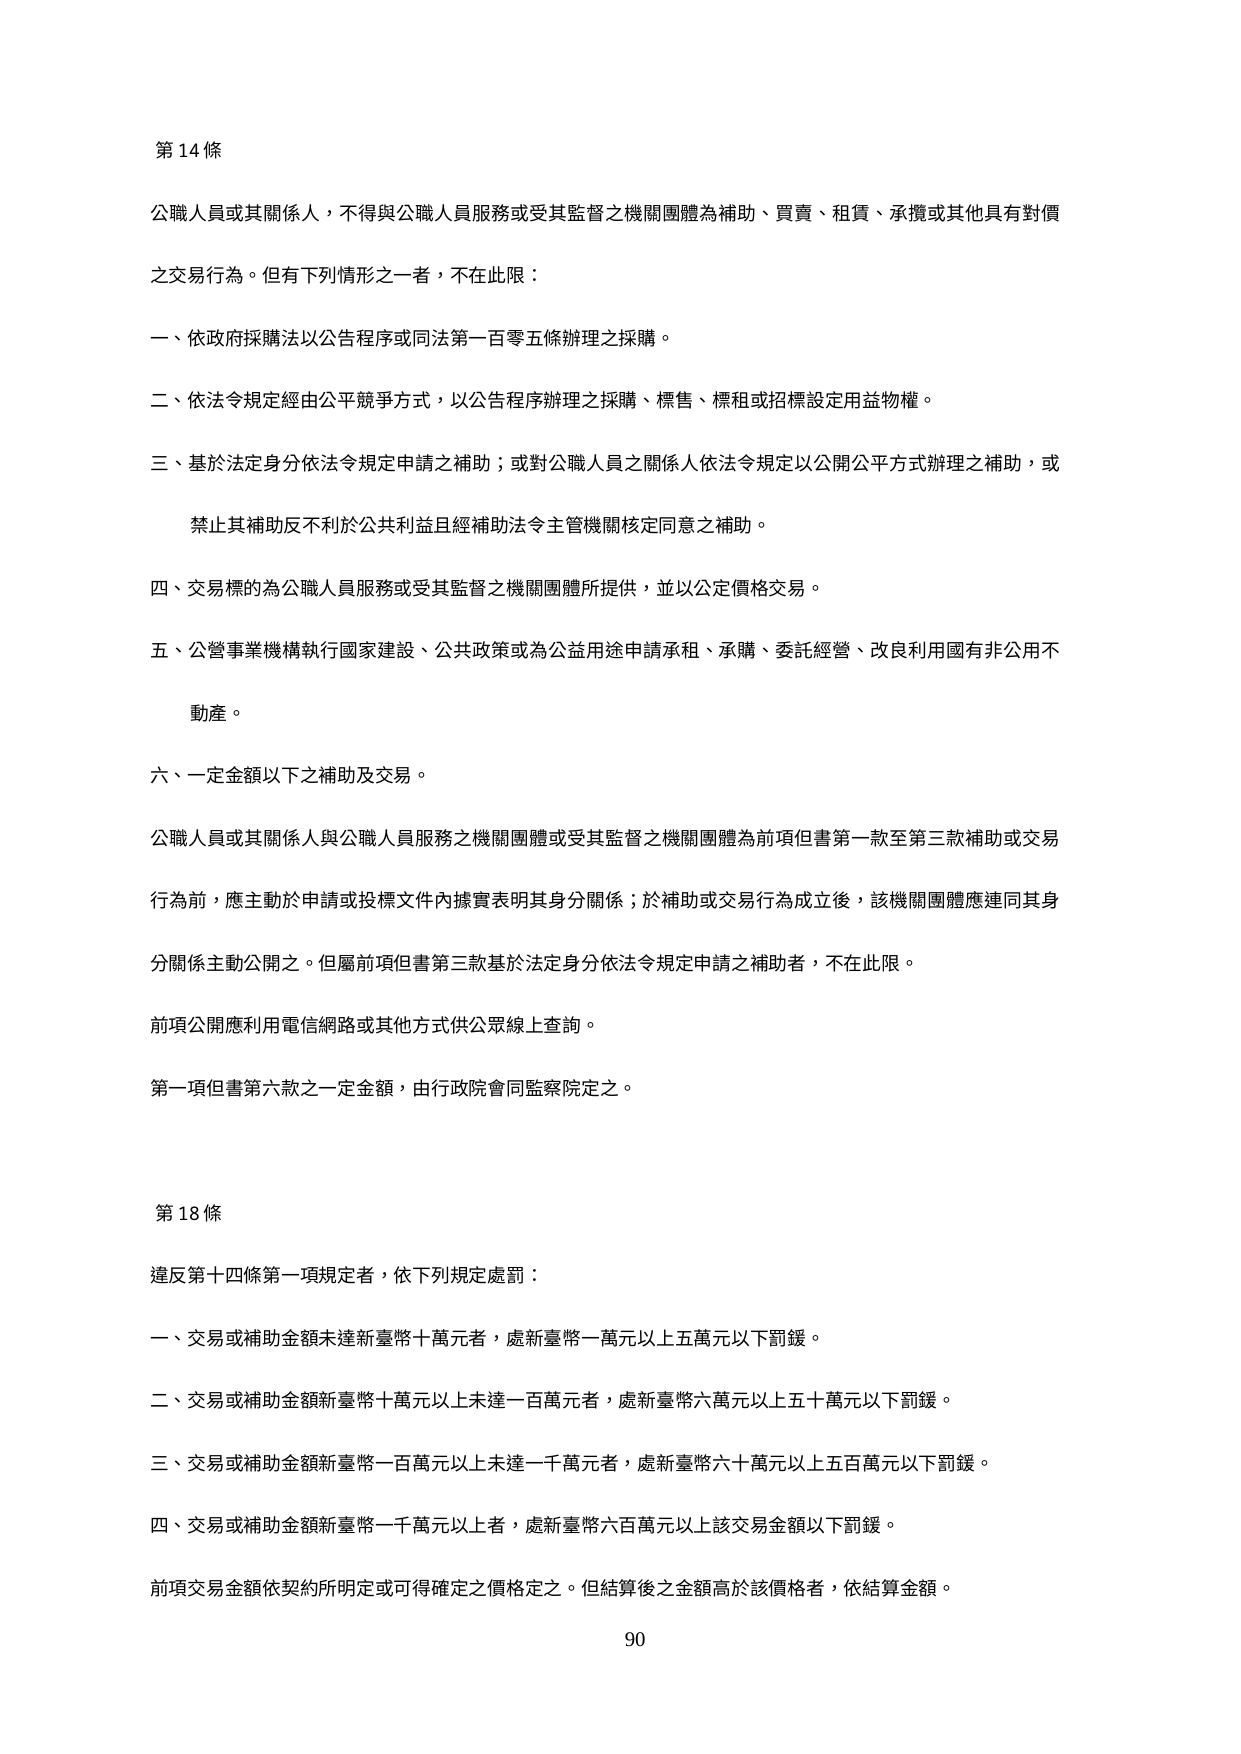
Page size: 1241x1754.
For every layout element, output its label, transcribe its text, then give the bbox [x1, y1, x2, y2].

text 前項交易金額依契約所明定或可得確定之價格定之。但結算後之金額高於該價格者，依結算金額。 [150, 1545, 1063, 1608]
text 五、公營事業機構執行國家建設、公共政策或為公益用途申請承租、承購、委託經營、改良利用國有非公用不動產。 [150, 608, 1063, 733]
text 三、交易或補助金額新臺幣一百萬元以上未達一千萬元者，處新臺幣六十萬元以上五百萬元以下罰鍰。 [150, 1420, 1063, 1483]
text 四、交易標的為公職人員服務或受其監督之機關團體所提供，並以公定價格交易。 [150, 545, 1063, 608]
text 二、依法令規定經由公平競爭方式，以公告程序辦理之採購、標售、標租或招標設定用益物權。 [150, 358, 1063, 420]
text 四、交易或補助金額新臺幣一千萬元以上者，處新臺幣六百萬元以上該交易金額以下罰鍰。 [150, 1483, 1063, 1545]
text 前項公開應利用電信網路或其他方式供公眾線上查詢。 [150, 983, 1063, 1045]
text 三、基於法定身分依法令規定申請之補助；或對公職人員之關係人依法令規定以公開公平方式辦理之補助，或禁止其補助反不利於公共利益且經補助法令主管機關核定同意之補助。 [150, 420, 1063, 545]
text 二、交易或補助金額新臺幣十萬元以上未達一百萬元者，處新臺幣六萬元以上五十萬元以下罰鍰。 [150, 1358, 1063, 1420]
text 一、依政府採購法以公告程序或同法第一百零五條辦理之採購。 [150, 295, 1063, 358]
text 第一項但書第六款之一定金額，由行政院會同監察院定之。 [150, 1045, 1063, 1108]
text 六、一定金額以下之補助及交易。 [150, 733, 1063, 795]
text 公職人員或其關係人與公職人員服務之機關團體或受其監督之機關團體為前項但書第一款至第三款補助或交易行為前，應主動於申請或投標文件內據實表明其身分關係；於補助或交易行為成立後，該機關團體應連同其身分關係主動公開之。但屬前項但書第三款基於法定身分依法令規定申請之補助者，不在此限。 [150, 795, 1063, 983]
text 一、交易或補助金額未達新臺幣十萬元者，處新臺幣一萬元以上五萬元以下罰鍰。 [150, 1295, 1063, 1358]
text 第14條 [76, 108, 1157, 170]
text 違反第十四條第一項規定者，依下列規定處罰： [150, 1233, 1063, 1295]
text 第18條 [76, 1170, 1157, 1233]
text 公職人員或其關係人，不得與公職人員服務或受其監督之機關團體為補助、買賣、租賃、承攬或其他具有對價之交易行為。但有下列情形之一者，不在此限： [150, 170, 1063, 295]
